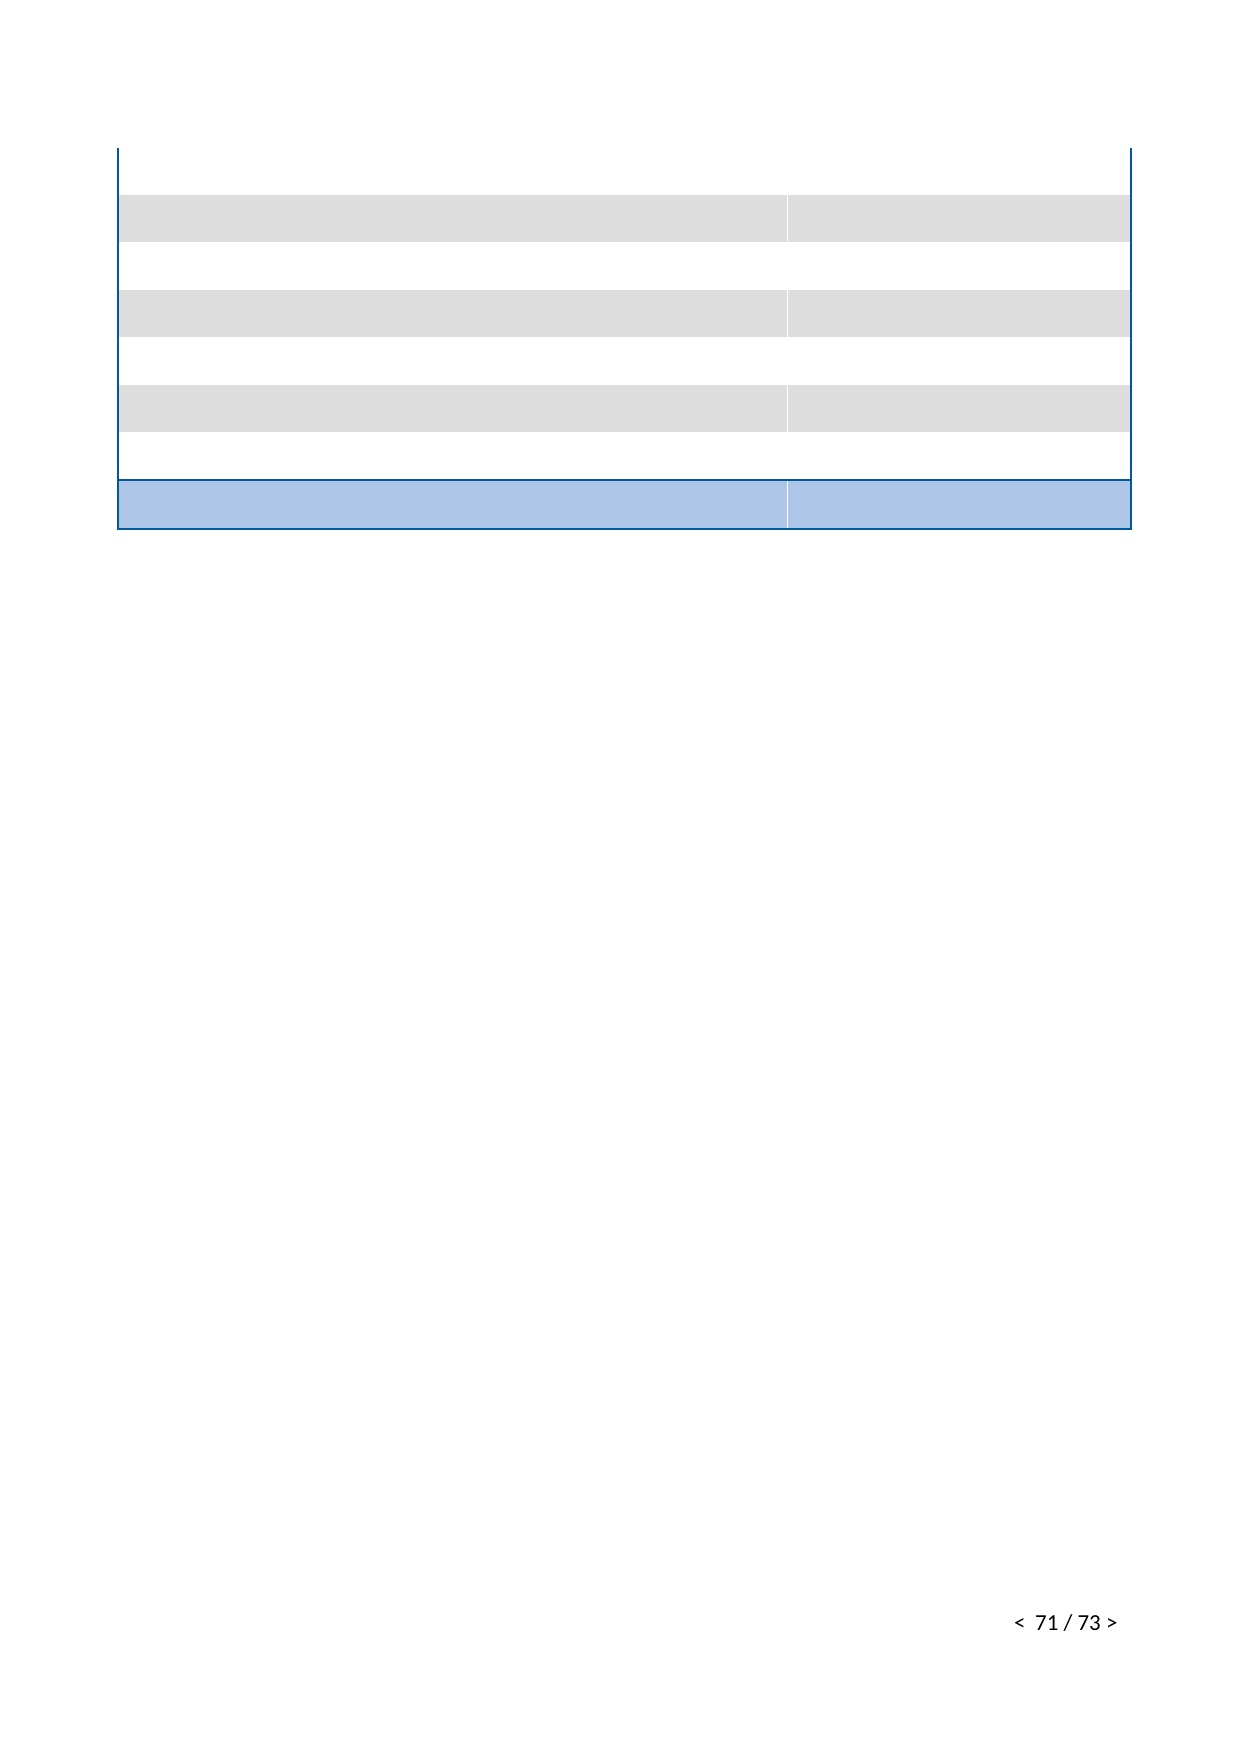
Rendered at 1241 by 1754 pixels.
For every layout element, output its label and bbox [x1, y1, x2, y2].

table_cell [453, 385, 787, 432]
table_cell [453, 432, 787, 479]
table_cell [453, 481, 787, 528]
table_cell [788, 385, 1130, 432]
table_cell [119, 195, 453, 242]
table_cell [119, 432, 453, 479]
table_cell [788, 481, 1130, 528]
table_cell [788, 195, 1130, 242]
table_cell [788, 148, 1130, 195]
table_cell [119, 385, 453, 432]
table_cell [453, 148, 787, 195]
table_cell [788, 432, 1130, 479]
table_cell [119, 290, 453, 337]
table_cell [119, 337, 453, 384]
table_cell [453, 337, 787, 384]
table_cell [119, 481, 453, 528]
table_cell [453, 290, 787, 337]
table_cell [119, 243, 453, 290]
table_cell [788, 243, 1130, 290]
table_cell [788, 337, 1130, 384]
table_cell [453, 195, 787, 242]
table_cell [453, 243, 787, 290]
table_cell [788, 290, 1130, 337]
table_cell [119, 148, 453, 195]
